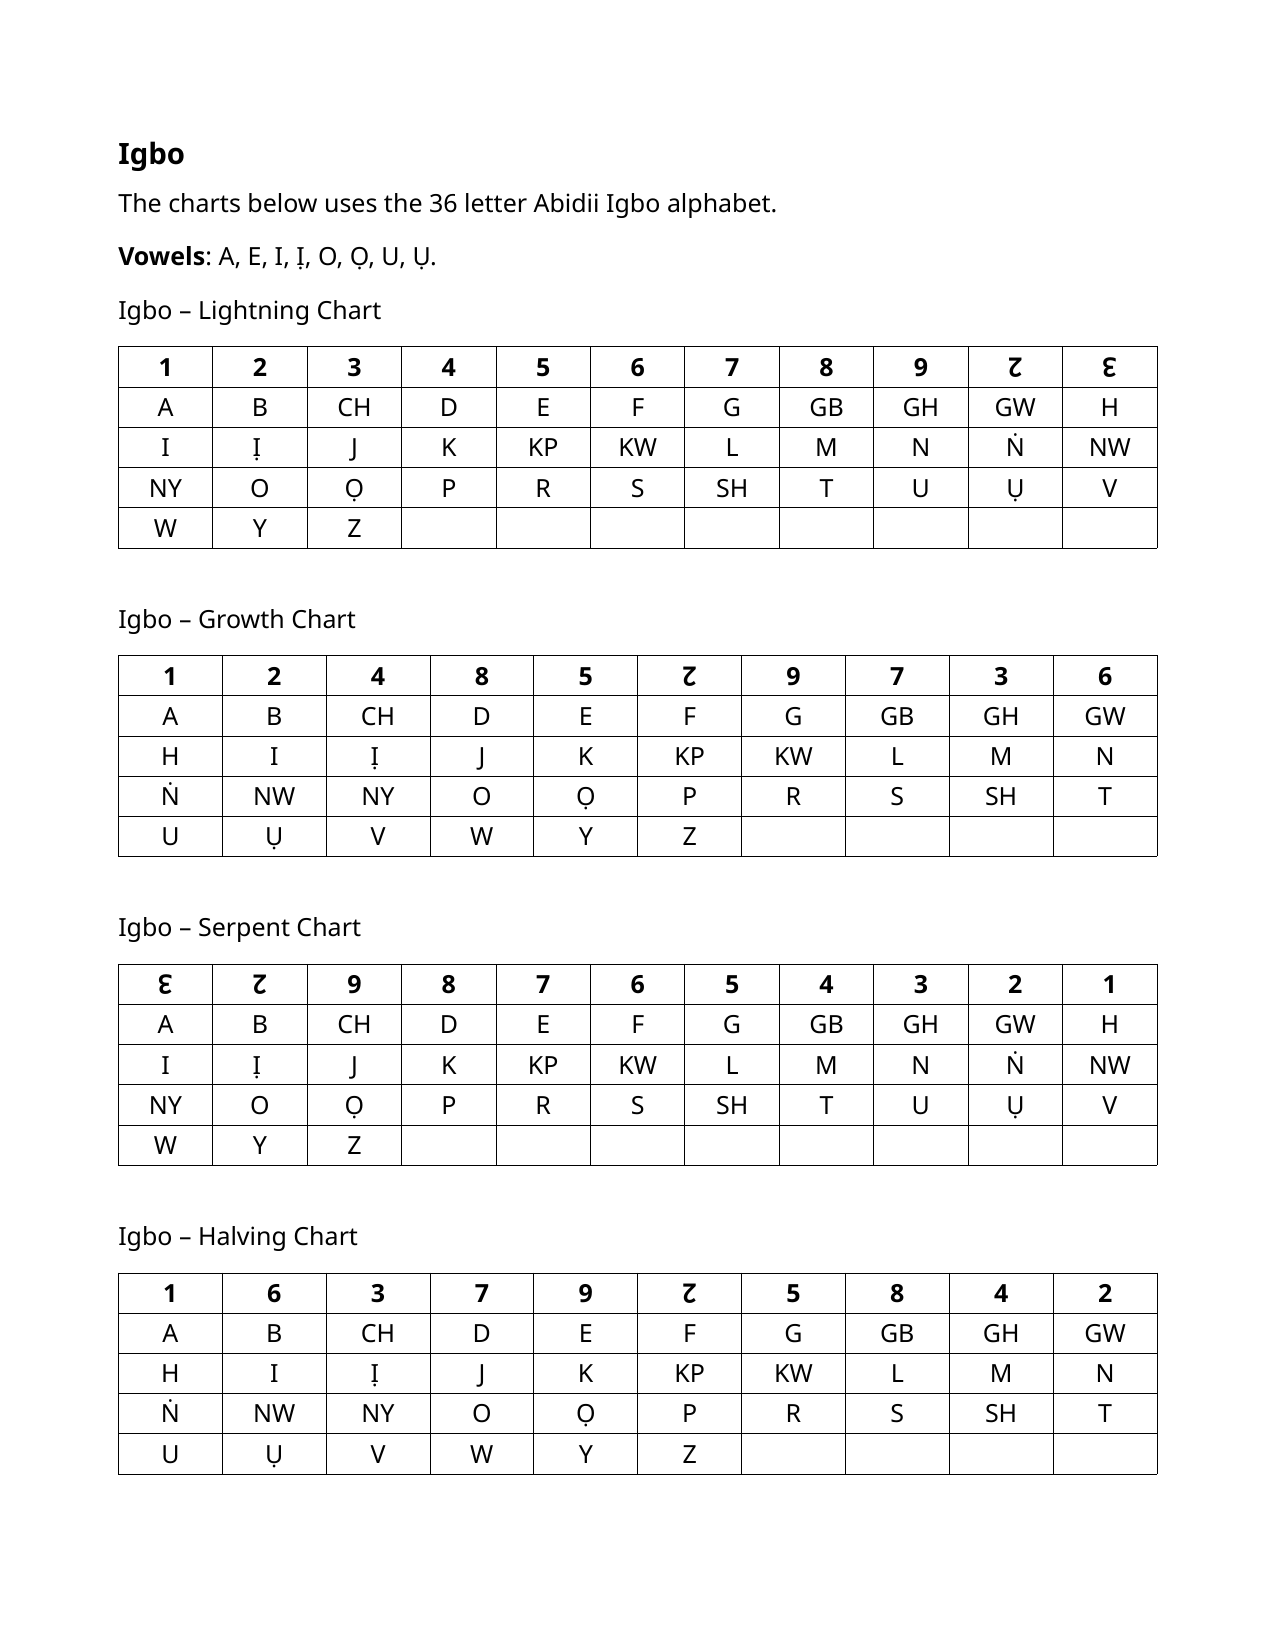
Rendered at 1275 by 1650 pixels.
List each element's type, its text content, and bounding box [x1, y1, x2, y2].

table_header 5 [685, 965, 779, 1004]
table_header 8 [846, 1274, 949, 1313]
table_cell Ụ [969, 1085, 1062, 1124]
table_cell G [685, 388, 779, 427]
table_cell [685, 1126, 779, 1165]
table_cell Ị [327, 737, 430, 776]
table_cell KW [591, 428, 684, 467]
table_header 1 [119, 656, 222, 695]
table_cell W [431, 1434, 533, 1473]
table_cell J [431, 1354, 533, 1393]
table_cell KW [591, 1045, 684, 1084]
table_cell Ọ [308, 1085, 401, 1124]
table_cell T [780, 468, 873, 507]
table_cell SH [950, 1394, 1053, 1433]
table_cell SH [685, 468, 779, 507]
table_cell Ṅ [119, 777, 222, 816]
table_header 2 [213, 347, 307, 387]
table_cell S [846, 1394, 949, 1433]
table_cell H [1063, 388, 1157, 427]
table_cell [950, 817, 1053, 856]
table_cell [591, 508, 684, 547]
table_cell GB [780, 388, 873, 427]
table_cell N [1054, 737, 1157, 776]
table_cell V [327, 817, 430, 856]
table_cell Ọ [308, 468, 401, 507]
table_cell NW [1063, 1045, 1157, 1084]
table_cell Z [308, 1126, 401, 1165]
table_header 7 [685, 347, 779, 387]
table_cell O [431, 1394, 533, 1433]
table_cell Ụ [223, 1434, 326, 1473]
table_cell GH [874, 1005, 968, 1044]
table_cell W [119, 508, 212, 547]
table_cell D [402, 1005, 496, 1044]
table_cell KW [742, 737, 845, 776]
table_header 1 [119, 347, 212, 387]
table_cell Y [534, 1434, 637, 1473]
table_cell Ị [213, 1045, 307, 1084]
table_cell [1063, 1126, 1157, 1165]
table_cell GH [950, 1314, 1053, 1353]
table_cell GH [874, 388, 968, 427]
table_cell Ṅ [969, 1045, 1062, 1084]
table_cell Ụ [969, 468, 1062, 507]
table_cell Ụ [223, 817, 326, 856]
table_cell D [431, 696, 533, 736]
table_cell Ọ [534, 777, 637, 816]
table_cell A [119, 696, 222, 736]
table_cell R [742, 777, 845, 816]
table_cell SH [950, 777, 1053, 816]
table_cell I [119, 1045, 212, 1084]
table_cell M [780, 428, 873, 467]
table_cell Z [638, 1434, 741, 1473]
table_header ↊ [638, 656, 741, 695]
table_cell [969, 1126, 1062, 1165]
table_cell [742, 1434, 845, 1473]
table_cell KP [638, 1354, 741, 1393]
table_header 8 [431, 656, 533, 695]
table_cell [950, 1434, 1053, 1473]
table_cell O [431, 777, 533, 816]
table_cell V [1063, 468, 1157, 507]
table_cell V [1063, 1085, 1157, 1124]
table_cell SH [685, 1085, 779, 1124]
table_header 1 [1063, 965, 1157, 1004]
text Igbo – Serpent Chart [118, 910, 1157, 944]
table_cell NY [327, 1394, 430, 1433]
table_header 8 [402, 965, 496, 1004]
text The charts below uses the 36 letter Abidii Igbo alphabet. [118, 185, 1157, 219]
table_cell R [497, 468, 590, 507]
table_cell [591, 1126, 684, 1165]
table_header 4 [780, 965, 873, 1004]
table_cell GW [1054, 696, 1157, 736]
table_header 5 [497, 347, 590, 387]
table_cell R [497, 1085, 590, 1124]
text Vowels: A, E, I, Ị, O, Ọ, U, Ụ. [118, 239, 1157, 273]
table_header 4 [327, 656, 430, 695]
table_cell [846, 1434, 949, 1473]
table_cell U [874, 1085, 968, 1124]
table_cell [1054, 817, 1157, 856]
table_header 4 [950, 1274, 1053, 1313]
table_cell KP [497, 428, 590, 467]
table_header 8 [780, 347, 873, 387]
table_cell [780, 508, 873, 547]
table_cell Y [213, 508, 307, 547]
table_cell D [431, 1314, 533, 1353]
table_cell I [223, 1354, 326, 1393]
table_cell M [950, 1354, 1053, 1393]
table_cell J [308, 428, 401, 467]
table_cell L [846, 1354, 949, 1393]
subtitle Igbo [118, 133, 1157, 173]
table_cell Ị [213, 428, 307, 467]
table_cell [402, 1126, 496, 1165]
table_cell [1063, 508, 1157, 547]
table_cell Ṅ [969, 428, 1062, 467]
text Igbo – Growth Chart [118, 601, 1157, 635]
table_cell Ọ [534, 1394, 637, 1433]
table_cell [874, 508, 968, 547]
table_cell A [119, 388, 212, 427]
table_cell K [534, 737, 637, 776]
table_cell NW [223, 1394, 326, 1433]
table_header 3 [950, 656, 1053, 695]
table_cell H [1063, 1005, 1157, 1044]
table_header 6 [223, 1274, 326, 1313]
table_cell F [638, 1314, 741, 1353]
table_cell [497, 1126, 590, 1165]
table_header ↋ [1063, 347, 1157, 387]
table_cell P [638, 777, 741, 816]
table_cell I [223, 737, 326, 776]
table_header ↋ [119, 965, 212, 1004]
table_cell CH [327, 1314, 430, 1353]
table_cell J [431, 737, 533, 776]
table_cell Ṅ [119, 1394, 222, 1433]
table_cell K [402, 1045, 496, 1084]
table_cell O [213, 468, 307, 507]
table_cell F [591, 388, 684, 427]
table_cell NY [119, 1085, 212, 1124]
table_header 9 [534, 1274, 637, 1313]
table_cell NY [327, 777, 430, 816]
text Igbo – Halving Chart [118, 1219, 1157, 1253]
table_cell KP [497, 1045, 590, 1084]
table_cell P [402, 468, 496, 507]
table_cell H [119, 737, 222, 776]
table_cell [780, 1126, 873, 1165]
table_cell G [685, 1005, 779, 1044]
table_cell F [638, 696, 741, 736]
table_cell L [685, 428, 779, 467]
table_cell [874, 1126, 968, 1165]
table_cell O [213, 1085, 307, 1124]
table_cell NW [223, 777, 326, 816]
table_cell M [780, 1045, 873, 1084]
table_cell K [534, 1354, 637, 1393]
table_header ↊ [969, 347, 1062, 387]
table_cell NY [119, 468, 212, 507]
table_cell KP [638, 737, 741, 776]
table_cell B [213, 388, 307, 427]
table_cell T [1054, 1394, 1157, 1433]
table_cell G [742, 1314, 845, 1353]
table_cell CH [308, 388, 401, 427]
table_cell Ị [327, 1354, 430, 1393]
table_cell [685, 508, 779, 547]
table_cell B [213, 1005, 307, 1044]
table_cell CH [327, 696, 430, 736]
table_cell H [119, 1354, 222, 1393]
table_cell NW [1063, 428, 1157, 467]
table_cell N [874, 428, 968, 467]
table_cell B [223, 1314, 326, 1353]
table_cell [846, 817, 949, 856]
table_cell GH [950, 696, 1053, 736]
table_header ↊ [213, 965, 307, 1004]
table_cell T [1054, 777, 1157, 816]
table_cell P [638, 1394, 741, 1433]
table_cell [497, 508, 590, 547]
table_cell CH [308, 1005, 401, 1044]
table_cell V [327, 1434, 430, 1473]
table_header 5 [534, 656, 637, 695]
table_cell F [591, 1005, 684, 1044]
table_header 9 [874, 347, 968, 387]
table_cell U [874, 468, 968, 507]
table_cell E [497, 388, 590, 427]
table_cell E [534, 696, 637, 736]
table_cell [742, 817, 845, 856]
table_cell GB [846, 1314, 949, 1353]
table_header 2 [969, 965, 1062, 1004]
table_cell L [685, 1045, 779, 1084]
table_header 3 [308, 347, 401, 387]
table_header 1 [119, 1274, 222, 1313]
table_cell R [742, 1394, 845, 1433]
table_cell K [402, 428, 496, 467]
table_header 7 [497, 965, 590, 1004]
table_cell GB [846, 696, 949, 736]
table_header 6 [591, 965, 684, 1004]
table_cell Z [308, 508, 401, 547]
table_header 9 [308, 965, 401, 1004]
table_cell U [119, 1434, 222, 1473]
table_header 9 [742, 656, 845, 695]
table_cell U [119, 817, 222, 856]
table_cell GW [969, 388, 1062, 427]
table_cell [1054, 1434, 1157, 1473]
table_cell E [497, 1005, 590, 1044]
table_cell [969, 508, 1062, 547]
table_cell P [402, 1085, 496, 1124]
table_cell KW [742, 1354, 845, 1393]
table_cell I [119, 428, 212, 467]
table_cell W [431, 817, 533, 856]
table_cell W [119, 1126, 212, 1165]
table_cell Z [638, 817, 741, 856]
table_cell T [780, 1085, 873, 1124]
table_cell S [846, 777, 949, 816]
table_cell [402, 508, 496, 547]
table_header 5 [742, 1274, 845, 1313]
table_cell J [308, 1045, 401, 1084]
table_cell GW [969, 1005, 1062, 1044]
table_header 2 [1054, 1274, 1157, 1313]
text Igbo – Lightning Chart [118, 293, 1157, 327]
table_cell A [119, 1314, 222, 1353]
table_header 6 [1054, 656, 1157, 695]
table_cell A [119, 1005, 212, 1044]
table_header 7 [846, 656, 949, 695]
table_cell S [591, 1085, 684, 1124]
table_cell S [591, 468, 684, 507]
table_header 6 [591, 347, 684, 387]
table_cell N [1054, 1354, 1157, 1393]
table_cell Y [534, 817, 637, 856]
table_cell GW [1054, 1314, 1157, 1353]
table_cell M [950, 737, 1053, 776]
table_header 7 [431, 1274, 533, 1313]
table_cell G [742, 696, 845, 736]
table_cell N [874, 1045, 968, 1084]
table_header 3 [327, 1274, 430, 1313]
table_cell GB [780, 1005, 873, 1044]
table_header 2 [223, 656, 326, 695]
table_cell Y [213, 1126, 307, 1165]
table_cell B [223, 696, 326, 736]
table_header 3 [874, 965, 968, 1004]
table_cell L [846, 737, 949, 776]
table_cell D [402, 388, 496, 427]
table_header 4 [402, 347, 496, 387]
table_header ↊ [638, 1274, 741, 1313]
table_cell E [534, 1314, 637, 1353]
